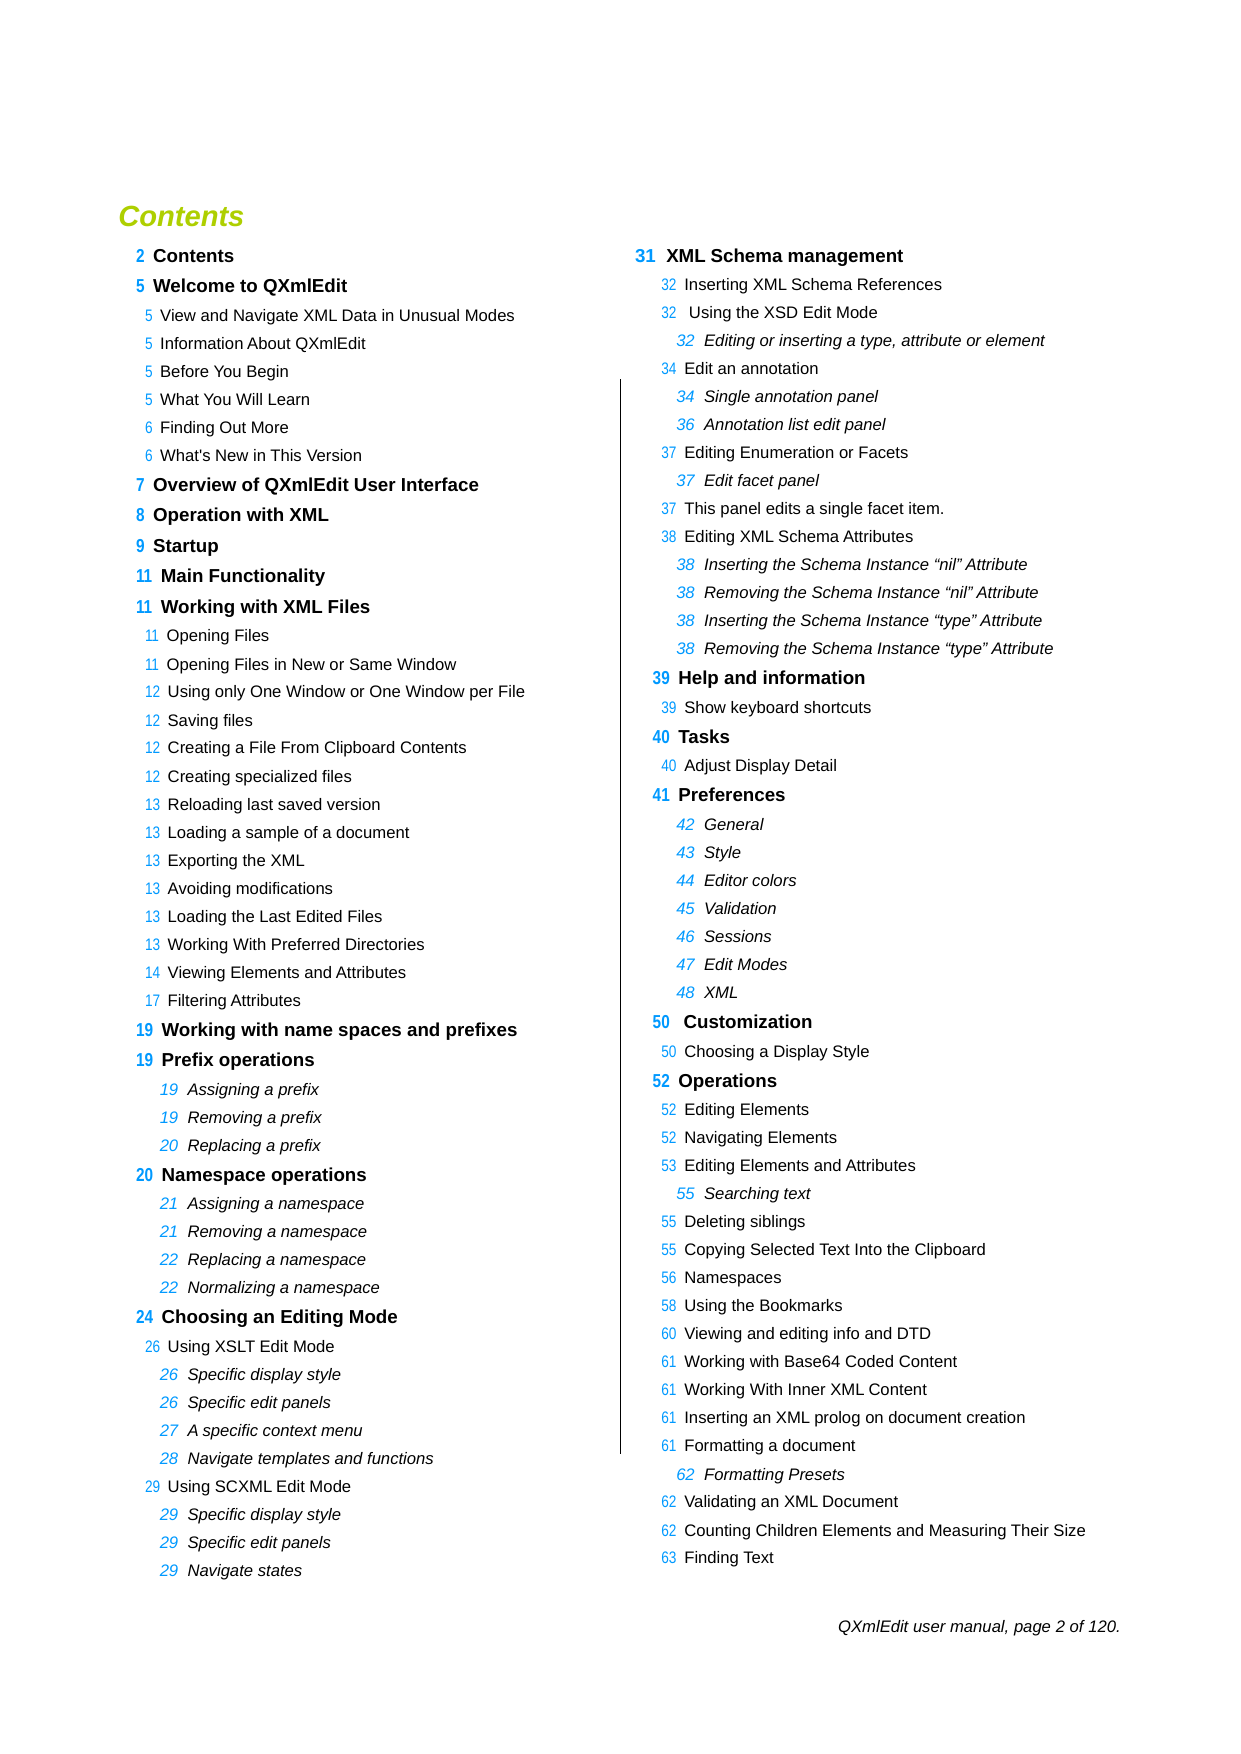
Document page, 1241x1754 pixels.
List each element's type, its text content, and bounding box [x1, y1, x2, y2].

text 55 Searching text [676, 1184, 1122, 1203]
text 21 Removing a namespace [159, 1222, 605, 1241]
text 19 Working with name spaces and prefixes [136, 1018, 605, 1040]
text 32 Using the XSD Edit Mode [661, 303, 1122, 322]
text 2 Contents [136, 244, 605, 266]
text 5 View and Navigate XML Data in Unusual Modes [145, 306, 605, 325]
text 12 Creating a File From Clipboard Contents [145, 738, 605, 757]
text 13 Loading a sample of a document [145, 822, 605, 842]
text 29 Specific edit panels [159, 1533, 605, 1552]
text 40 Adjust Display Detail [661, 756, 1122, 775]
text 58 Using the Bookmarks [661, 1296, 1122, 1315]
text 52 Editing Elements [661, 1100, 1122, 1119]
text 22 Normalizing a namespace [159, 1278, 605, 1297]
text 61 Formatting a document [661, 1436, 1122, 1455]
text 22 Replacing a namespace [159, 1250, 605, 1269]
text 38 Editing XML Schema Attributes [661, 527, 1122, 546]
text 44 Editor colors [676, 871, 1122, 890]
text 11 Main Functionality [136, 565, 605, 587]
text 13 Reloading last saved version [145, 794, 605, 813]
text 7 Overview of QXmlEdit User Interface [136, 474, 605, 495]
text 11 Opening Files [145, 626, 605, 645]
text 56 Namespaces [661, 1268, 1122, 1287]
text 28 Navigate templates and functions [159, 1449, 605, 1468]
text 47 Edit Modes [676, 955, 1122, 974]
text 45 Validation [676, 899, 1122, 918]
text 52 Navigating Elements [661, 1128, 1122, 1147]
text 61 Working with Base64 Coded Content [661, 1352, 1122, 1371]
text 8 Operation with XML [136, 504, 605, 526]
text 62 Counting Children Elements and Measuring Their Size [661, 1520, 1122, 1539]
text 24 Choosing an Editing Mode [136, 1306, 605, 1328]
text 26 Specific edit panels [159, 1393, 605, 1412]
text 55 Copying Selected Text Into the Clipboard [661, 1240, 1122, 1259]
text 53 Editing Elements and Attributes [661, 1156, 1122, 1175]
text 17 Filtering Attributes [145, 991, 605, 1010]
text 27 A specific context menu [159, 1421, 605, 1440]
text 26 Specific display style [159, 1365, 605, 1384]
text 19 Prefix operations [136, 1049, 605, 1071]
text 5 Before You Begin [145, 362, 605, 381]
text 50 Customization [652, 1011, 1122, 1033]
text 12 Using only One Window or One Window per File [145, 682, 605, 701]
text 61 Inserting an XML prolog on document creation [661, 1408, 1122, 1427]
text 6 What's New in This Version [145, 446, 605, 465]
text 21 Assigning a namespace [159, 1194, 605, 1213]
text 36 Annotation list edit panel [676, 415, 1122, 434]
text 48 XML [676, 983, 1122, 1002]
text 5 Welcome to QXmlEdit [136, 275, 605, 297]
text 29 Navigate states [159, 1561, 605, 1580]
text 37 Editing Enumeration or Facets [661, 443, 1122, 462]
text 12 Creating specialized files [145, 766, 605, 786]
text 9 Startup [136, 535, 605, 556]
text 61 Working With Inner XML Content [661, 1380, 1122, 1399]
text 40 Tasks [652, 726, 1122, 747]
text 43 Style [676, 843, 1122, 862]
text 13 Avoiding modifications [145, 878, 605, 898]
text 13 Exporting the XML [145, 850, 605, 869]
text 50 Choosing a Display Style [661, 1041, 1122, 1061]
text 19 Assigning a prefix [159, 1079, 605, 1099]
text 39 Help and information [652, 667, 1122, 689]
text 62 Formatting Presets [676, 1464, 1122, 1483]
text 19 Removing a prefix [159, 1108, 605, 1127]
text 37 Edit facet panel [676, 471, 1122, 490]
text 38 Inserting the Schema Instance “nil” Attribute [676, 555, 1122, 574]
text 14 Viewing Elements and Attributes [145, 962, 605, 982]
text 20 Replacing a prefix [159, 1136, 605, 1155]
text 38 Removing the Schema Instance “type” Attribute [676, 639, 1122, 658]
text 20 Namespace operations [136, 1164, 605, 1185]
text 32 Editing or inserting a type, attribute or element [676, 331, 1122, 350]
text 13 Loading the Last Edited Files [145, 906, 605, 926]
text 11 Opening Files in New or Same Window [145, 654, 605, 673]
text 38 Inserting the Schema Instance “type” Attribute [676, 611, 1122, 630]
text 41 Preferences [652, 784, 1122, 806]
text 32 Inserting XML Schema References [661, 275, 1122, 294]
text 5 What You Will Learn [145, 389, 605, 409]
text 55 Deleting siblings [661, 1212, 1122, 1231]
text 52 Operations [652, 1069, 1122, 1091]
text 5 Information About QXmlEdit [145, 333, 605, 353]
text 37 This panel edits a single facet item. [661, 499, 1122, 518]
text 31 XML Schema management [635, 244, 1122, 266]
text 11 Working with XML Files [136, 596, 605, 617]
text 13 Working With Preferred Directories [145, 934, 605, 954]
subtitle Contents [118, 198, 1122, 232]
text 46 Sessions [676, 927, 1122, 946]
text 29 Using SCXML Edit Mode [145, 1477, 605, 1496]
text 63 Finding Text [661, 1548, 1122, 1567]
text 39 Show keyboard shortcuts [661, 698, 1122, 717]
text 29 Specific display style [159, 1505, 605, 1524]
text 12 Saving files [145, 710, 605, 729]
text 34 Edit an annotation [661, 359, 1122, 378]
text 62 Validating an XML Document [661, 1492, 1122, 1511]
text 34 Single annotation panel [676, 387, 1122, 406]
text 60 Viewing and editing info and DTD [661, 1324, 1122, 1343]
text 6 Finding Out More [145, 418, 605, 437]
text 42 General [676, 815, 1122, 834]
text 38 Removing the Schema Instance “nil” Attribute [676, 583, 1122, 602]
text 26 Using XSLT Edit Mode [145, 1337, 605, 1356]
